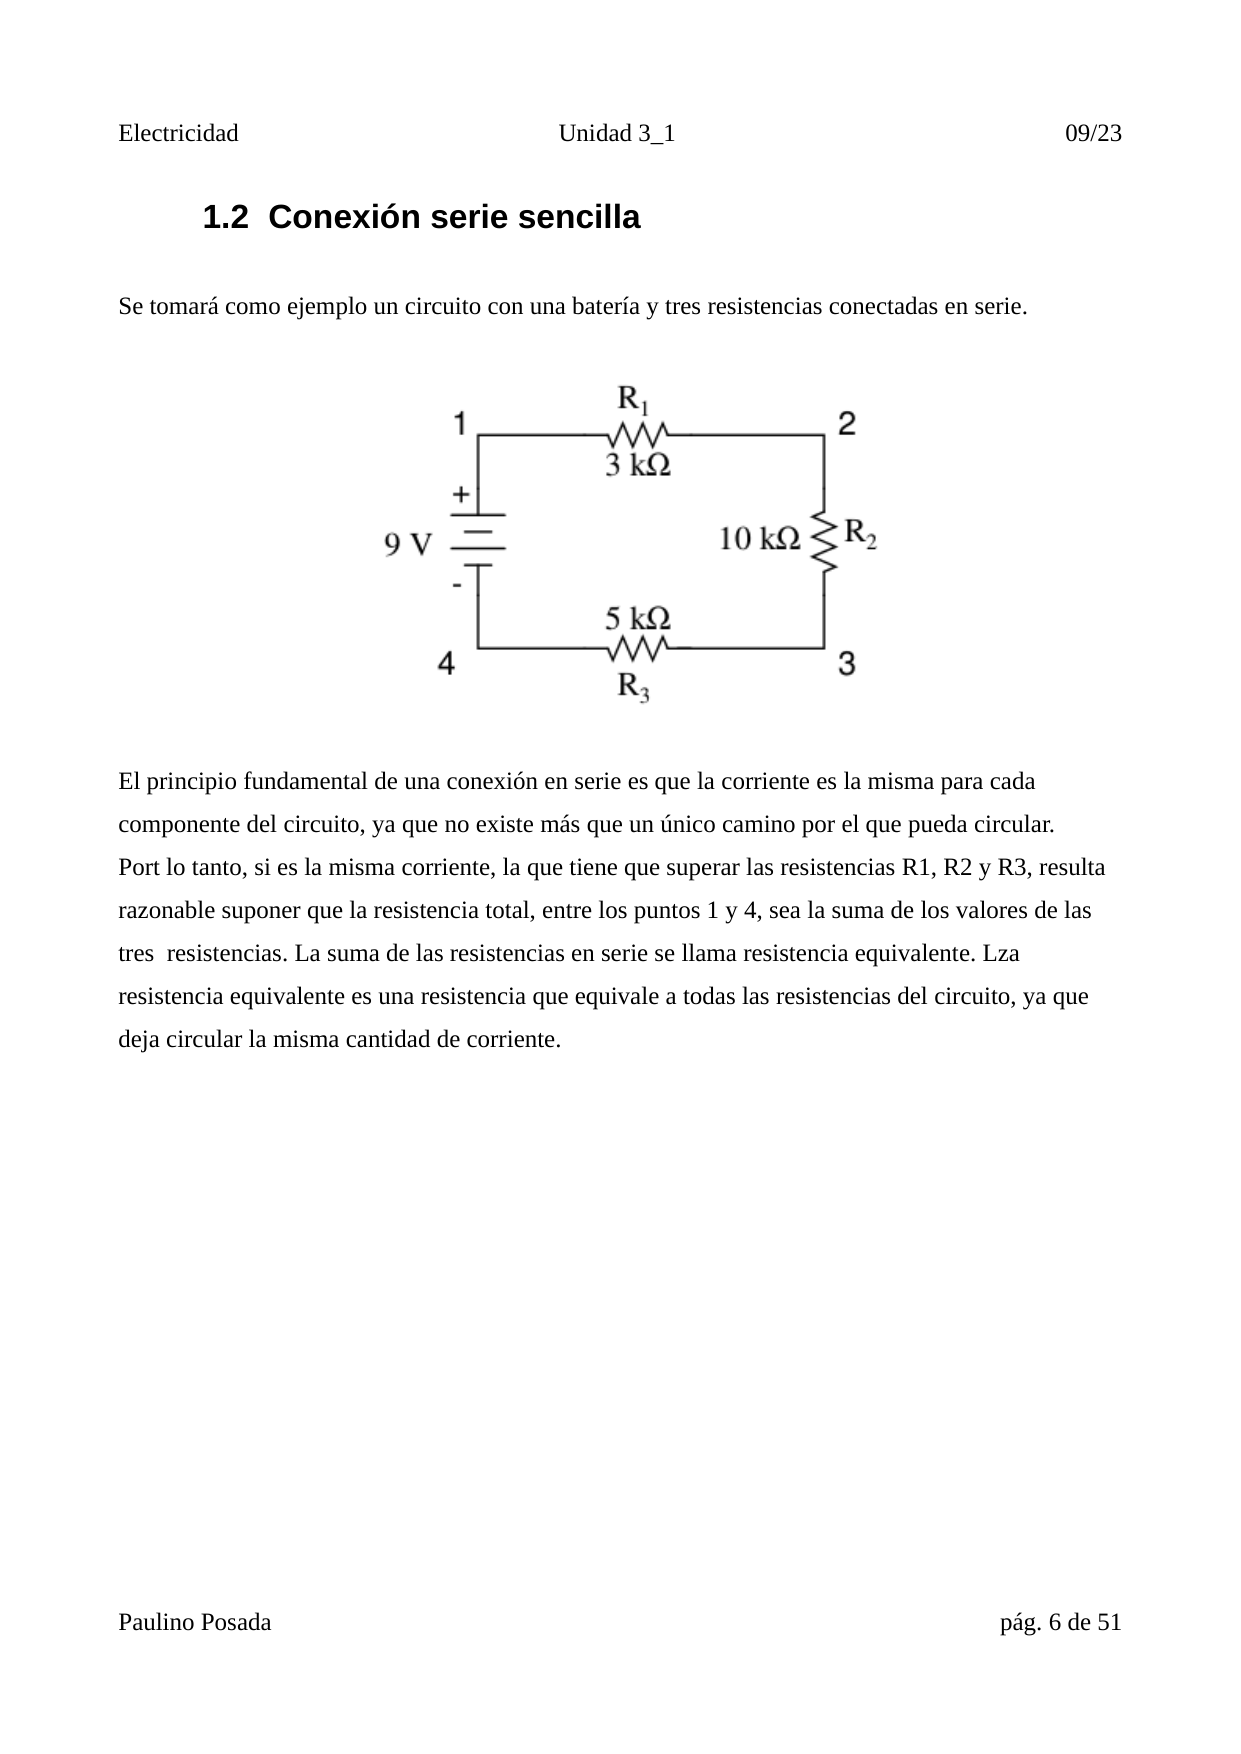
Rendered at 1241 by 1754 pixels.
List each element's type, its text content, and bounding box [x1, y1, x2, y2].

text Port lo tanto, si es la misma corriente, la que tiene que superar las resistencias R1, R2 y R3, resulta razonable suponer que la resistencia total, entre los puntos 1 y 4, sea la suma de los valores de las tres resistencias. La suma de las resistencias en serie se llama resistencia equivalente. Lza resistencia equivalente es una resistencia que equivale a todas las resistencias del circuito, ya que deja circular la misma cantidad de corriente. [118, 852, 1122, 1053]
subtitle Conexión serie sencilla [193, 197, 1122, 236]
text Se tomará como ejemplo un circuito con una batería y tres resistencias conectadas en serie. [118, 291, 1122, 320]
text El principio fundamental de una conexión en serie es que la corriente es la misma para cada componente del circuito, ya que no existe más que un único camino por el que pueda circular. [118, 766, 1122, 838]
picture [347, 377, 893, 711]
